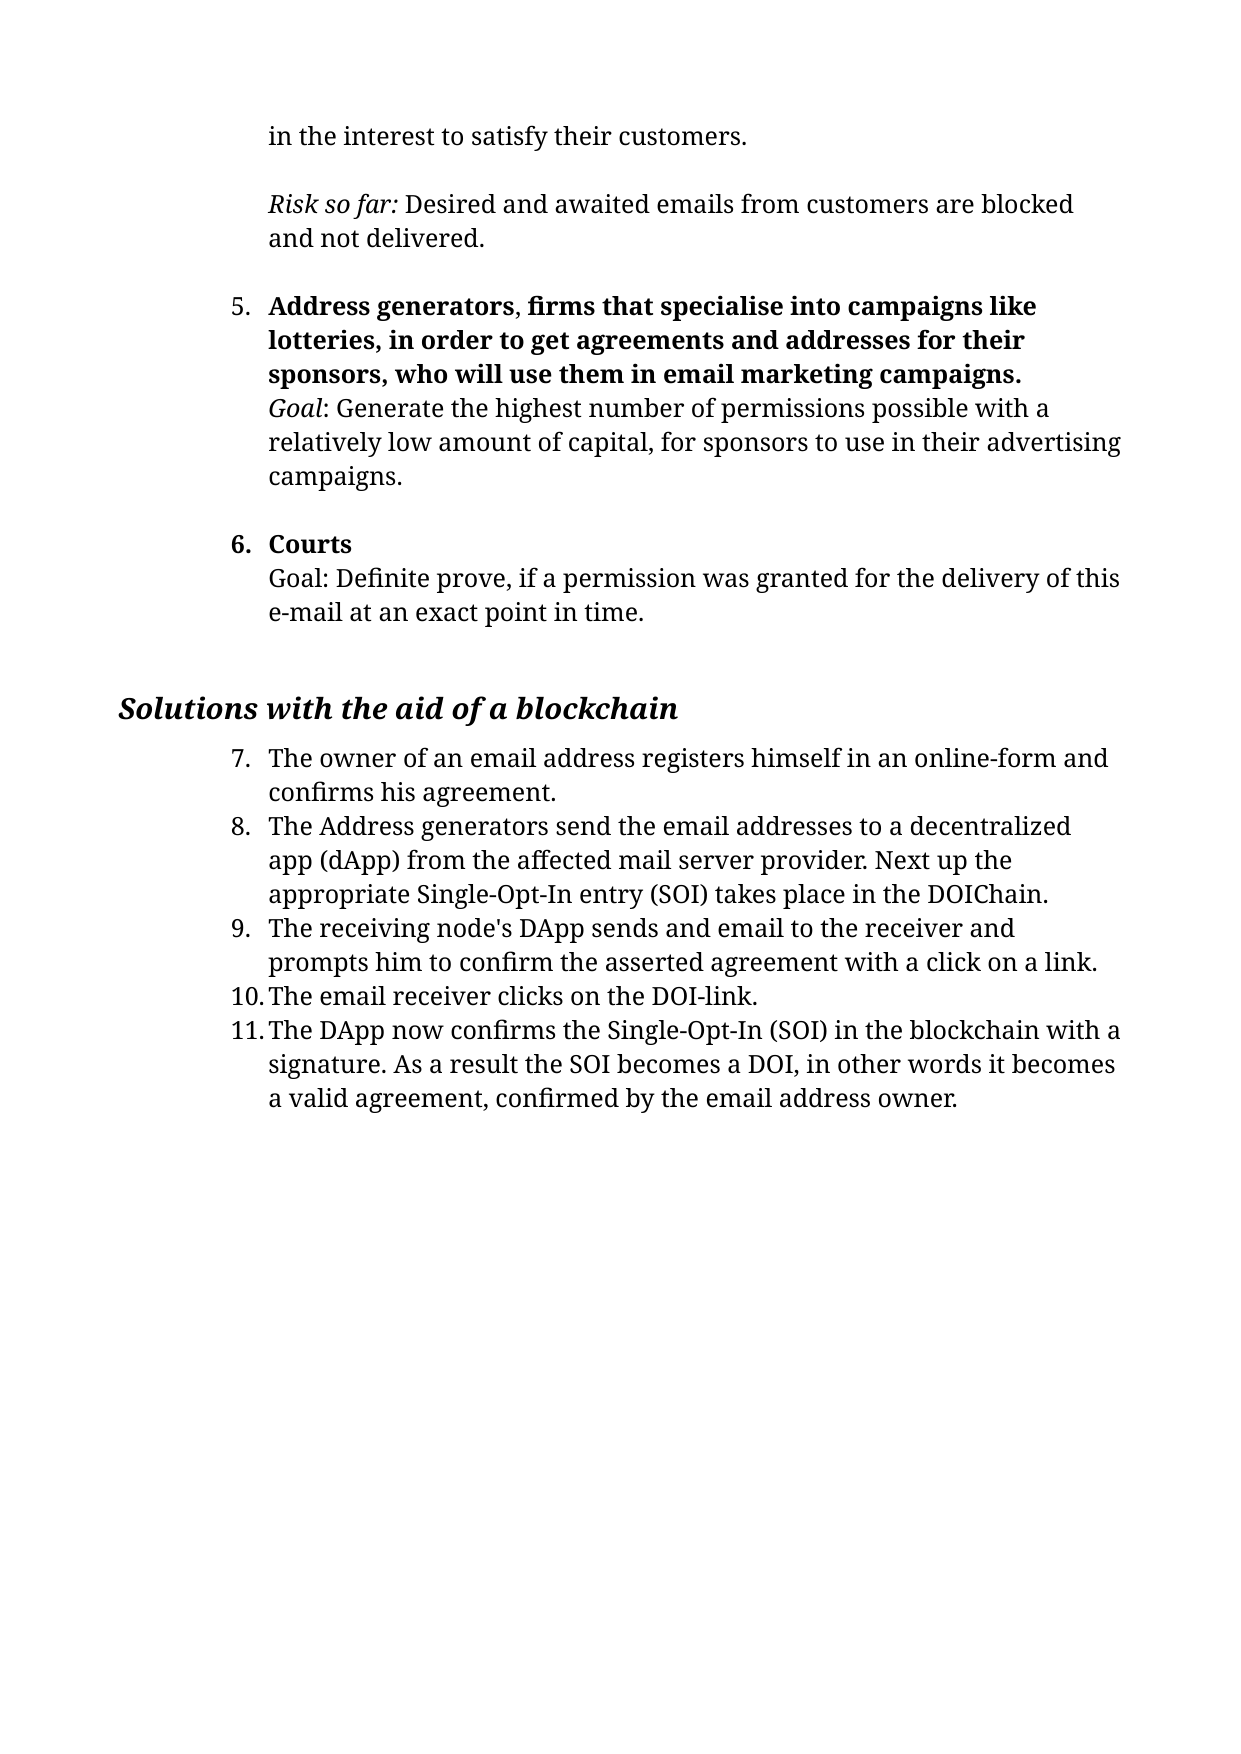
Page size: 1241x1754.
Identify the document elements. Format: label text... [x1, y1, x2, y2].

list Courts [231, 527, 1122, 561]
list Address generators, firms that specialise into campaigns like lotteries, in order to get agreements and addresses for their sponsors, who will use them in email marketing campaigns. Goal: Generate the highest number of permissions possible with a relatively low amount of capital, for sponsors to use in their advertising campaigns. [231, 288, 1122, 493]
list The Address generators send the email addresses to a decentralized app (dApp) from the affected mail server provider. Next up the appropriate Single-Opt-In entry (SOI) takes place in the DOIChain. [231, 808, 1122, 911]
list in the interest to satisfy their customers. Risk so far: Desired and awaited emails from customers are blocked and not delivered. [231, 118, 1122, 288]
list The email receiver clicks on the DOI-link. [231, 979, 1122, 1013]
list Goal: Definite prove, if a permission was granted for the delivery of this e-mail at an exact point in time. [231, 561, 1122, 663]
list The DApp now confirms the Single-Opt-In (SOI) in the blockchain with a signature. As a result the SOI becomes a DOI, in other words it becomes a valid agreement, confirmed by the email address owner. [231, 1013, 1122, 1149]
subtitle Solutions with the aid of a blockchain [118, 688, 1122, 728]
list The receiving node's DApp sends and email to the receiver and prompts him to confirm the asserted agreement with a click on a link. [231, 911, 1122, 979]
list The owner of an email address registers himself in an online-form and confirms his agreement. [231, 740, 1122, 808]
